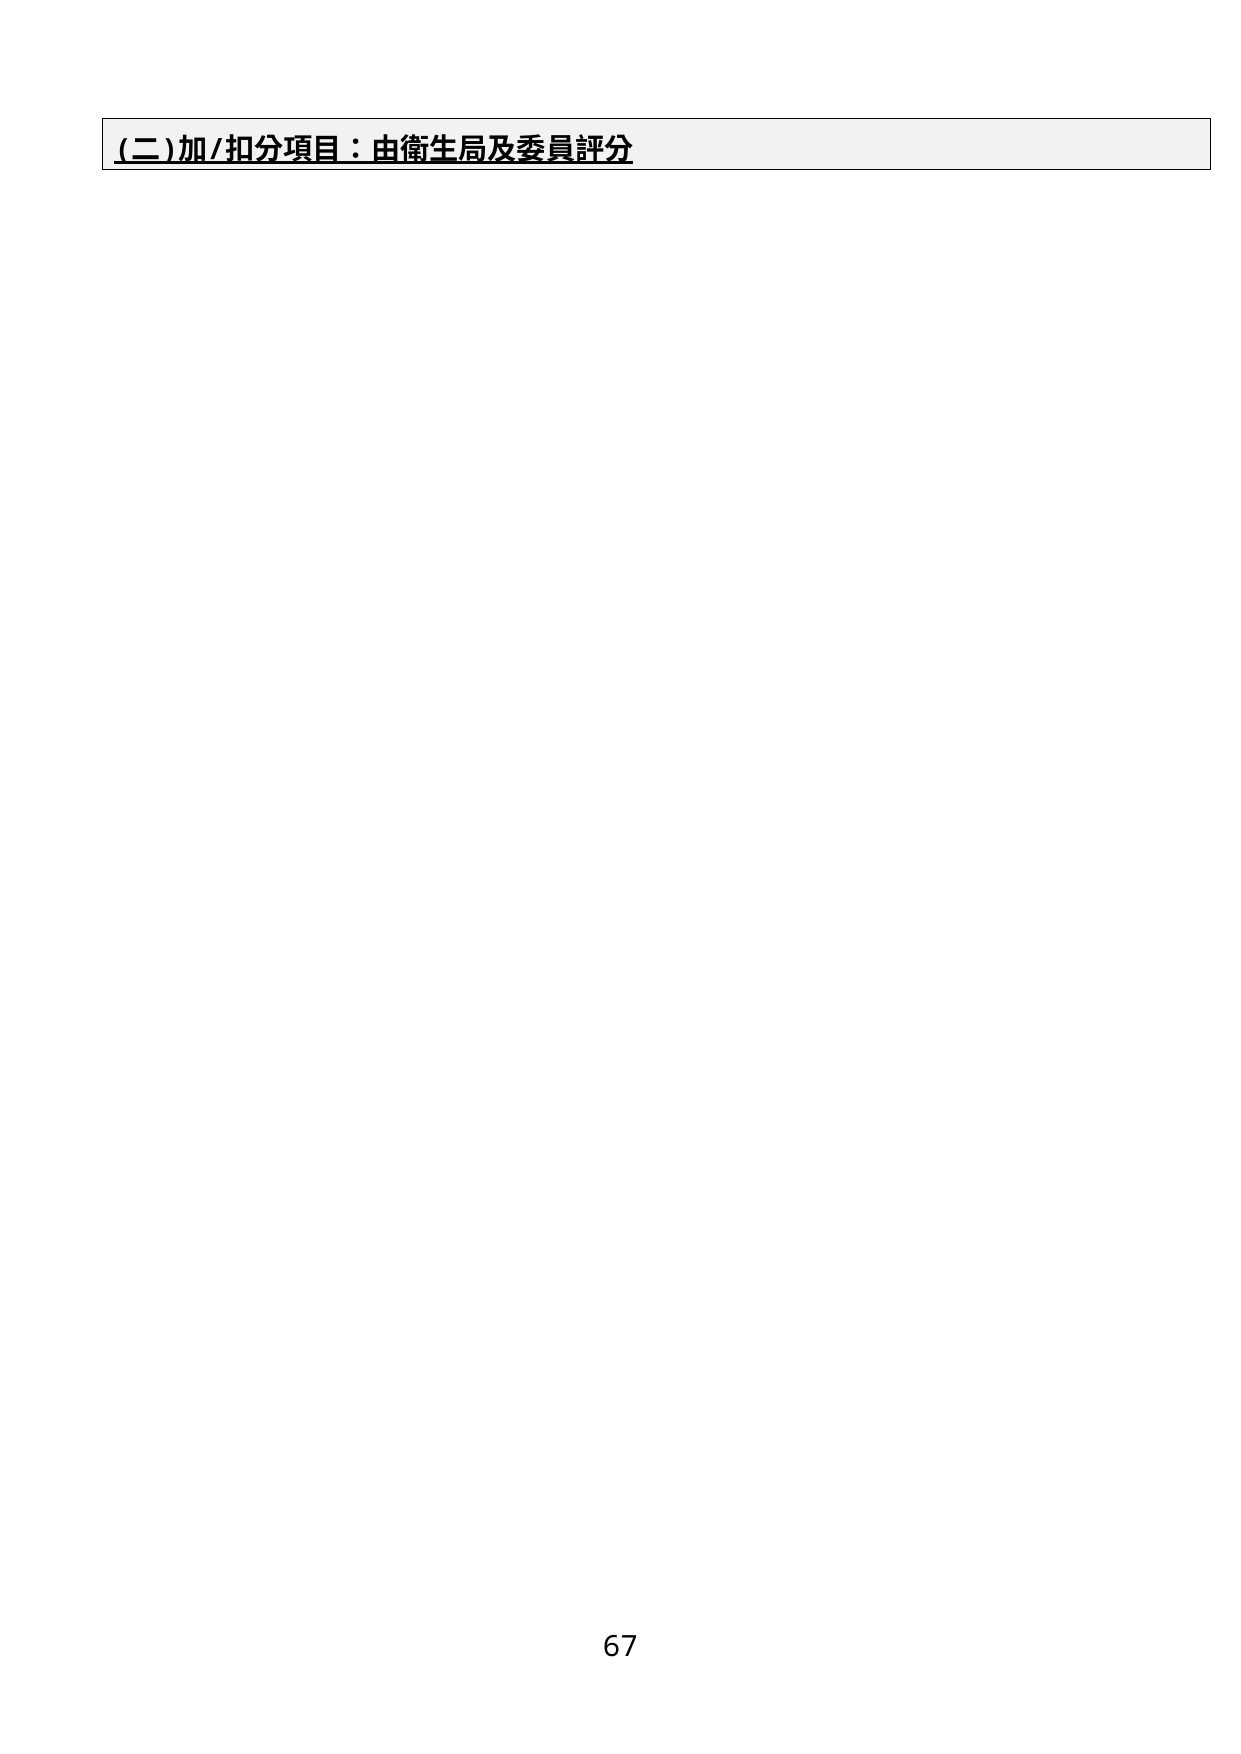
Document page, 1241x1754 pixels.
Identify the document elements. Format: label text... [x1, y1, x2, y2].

table_header (二)加/扣分項目：由衛生局及委員評分 [103, 119, 1210, 169]
